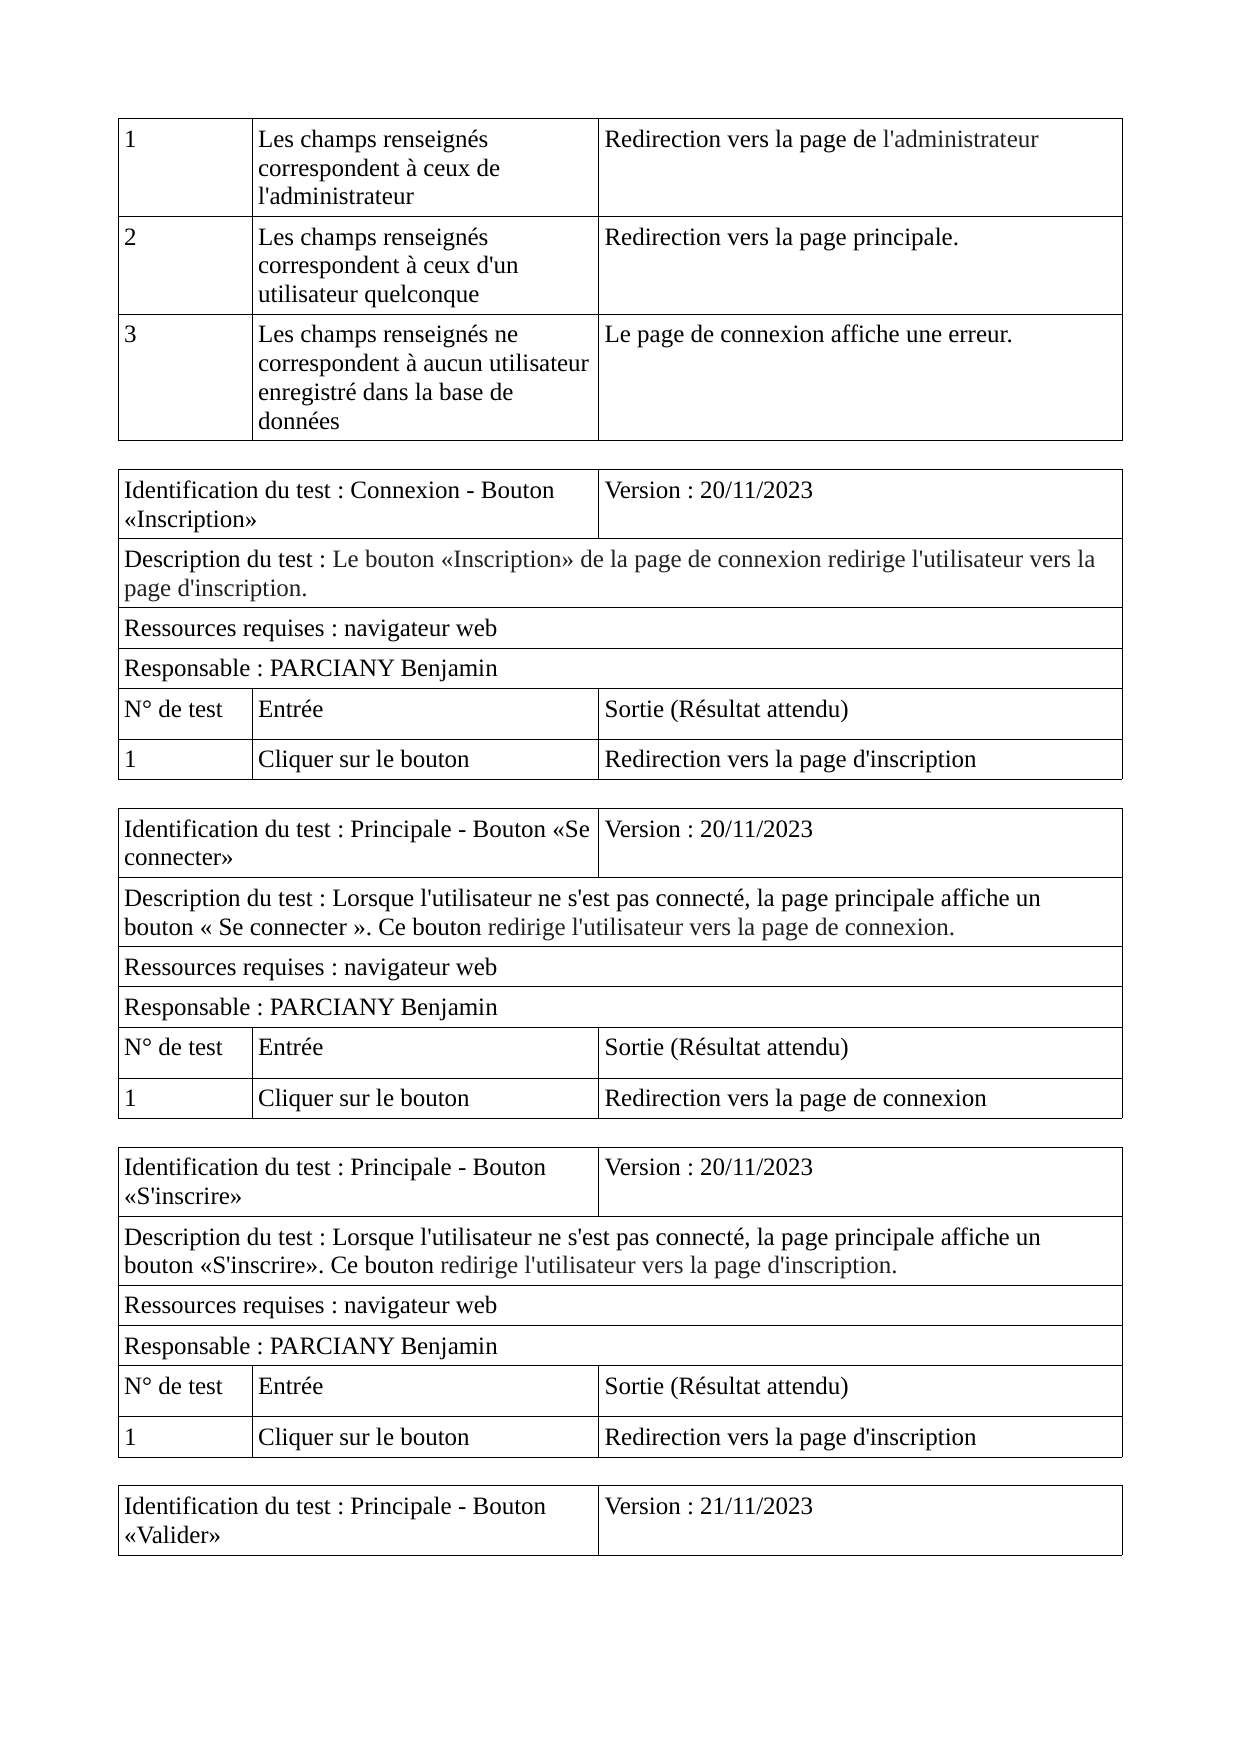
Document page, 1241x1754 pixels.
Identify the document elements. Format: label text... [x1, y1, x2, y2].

table_cell Description du test : Lorsque l'utilisateur ne s'est pas connecté, la page principale affiche un bouton « Se connecter ». Ce bouton redirige l'utilisateur vers la page de connexion. [119, 878, 1122, 946]
table_cell Redirection vers la page principale. [599, 217, 1122, 314]
table_cell N° de test [119, 1028, 252, 1077]
table_cell 1 [119, 1079, 252, 1118]
table_cell Redirection vers la page d'inscription [599, 1417, 1122, 1457]
table_header Identification du test : Principale - Bouton «Se connecter» [119, 809, 598, 877]
table_cell Description du test : Le bouton «Inscription» de la page de connexion redirige l'utilisateur vers la page d'inscription. [119, 539, 1122, 607]
table_cell Sortie (Résultat attendu) [599, 1366, 1122, 1416]
table_header Version : 21/11/2023 [599, 1486, 1122, 1554]
table_cell 3 [119, 315, 252, 440]
table_cell Responsable : PARCIANY Benjamin [119, 987, 1122, 1027]
table_cell Redirection vers la page de connexion [599, 1079, 1122, 1118]
table_cell N° de test [119, 1366, 252, 1416]
table_cell Cliquer sur le bouton [253, 1417, 598, 1457]
table_cell Les champs renseignés correspondent à ceux de l'administrateur [253, 119, 598, 216]
table_header Identification du test : Principale - Bouton «Valider» [119, 1486, 598, 1554]
table_cell Cliquer sur le bouton [253, 740, 598, 779]
table_header Version : 20/11/2023 [599, 470, 1122, 538]
table_cell Redirection vers la page d'inscription [599, 740, 1122, 779]
table_cell Les champs renseignés correspondent à ceux d'un utilisateur quelconque [253, 217, 598, 314]
table_cell Entrée [253, 1366, 598, 1416]
table_cell Ressources requises : navigateur web [119, 1286, 1122, 1325]
table_header Identification du test : Principale - Bouton «S'inscrire» [119, 1148, 598, 1216]
table_cell 1 [119, 119, 252, 216]
table_cell Ressources requises : navigateur web [119, 608, 1122, 648]
table_cell Le page de connexion affiche une erreur. [599, 315, 1122, 440]
table_cell Responsable : PARCIANY Benjamin [119, 1326, 1122, 1365]
table_cell Sortie (Résultat attendu) [599, 1028, 1122, 1077]
table_cell Les champs renseignés ne correspondent à aucun utilisateur enregistré dans la base de données [253, 315, 598, 440]
table_cell Redirection vers la page de l'administrateur [599, 119, 1122, 216]
table_cell Responsable : PARCIANY Benjamin [119, 649, 1122, 688]
table_header Identification du test : Connexion - Bouton «Inscription» [119, 470, 598, 538]
table_header Version : 20/11/2023 [599, 809, 1122, 877]
table_cell Sortie (Résultat attendu) [599, 689, 1122, 739]
table_cell Entrée [253, 1028, 598, 1077]
table_cell N° de test [119, 689, 252, 739]
table_cell Entrée [253, 689, 598, 739]
table_cell 1 [119, 1417, 252, 1457]
table_cell Ressources requises : navigateur web [119, 947, 1122, 986]
table_header Version : 20/11/2023 [599, 1148, 1122, 1216]
table_cell Description du test : Lorsque l'utilisateur ne s'est pas connecté, la page principale affiche un bouton «S'inscrire». Ce bouton redirige l'utilisateur vers la page d'inscription. [119, 1217, 1122, 1285]
table_cell 2 [119, 217, 252, 314]
table_cell 1 [119, 740, 252, 779]
table_cell Cliquer sur le bouton [253, 1079, 598, 1118]
